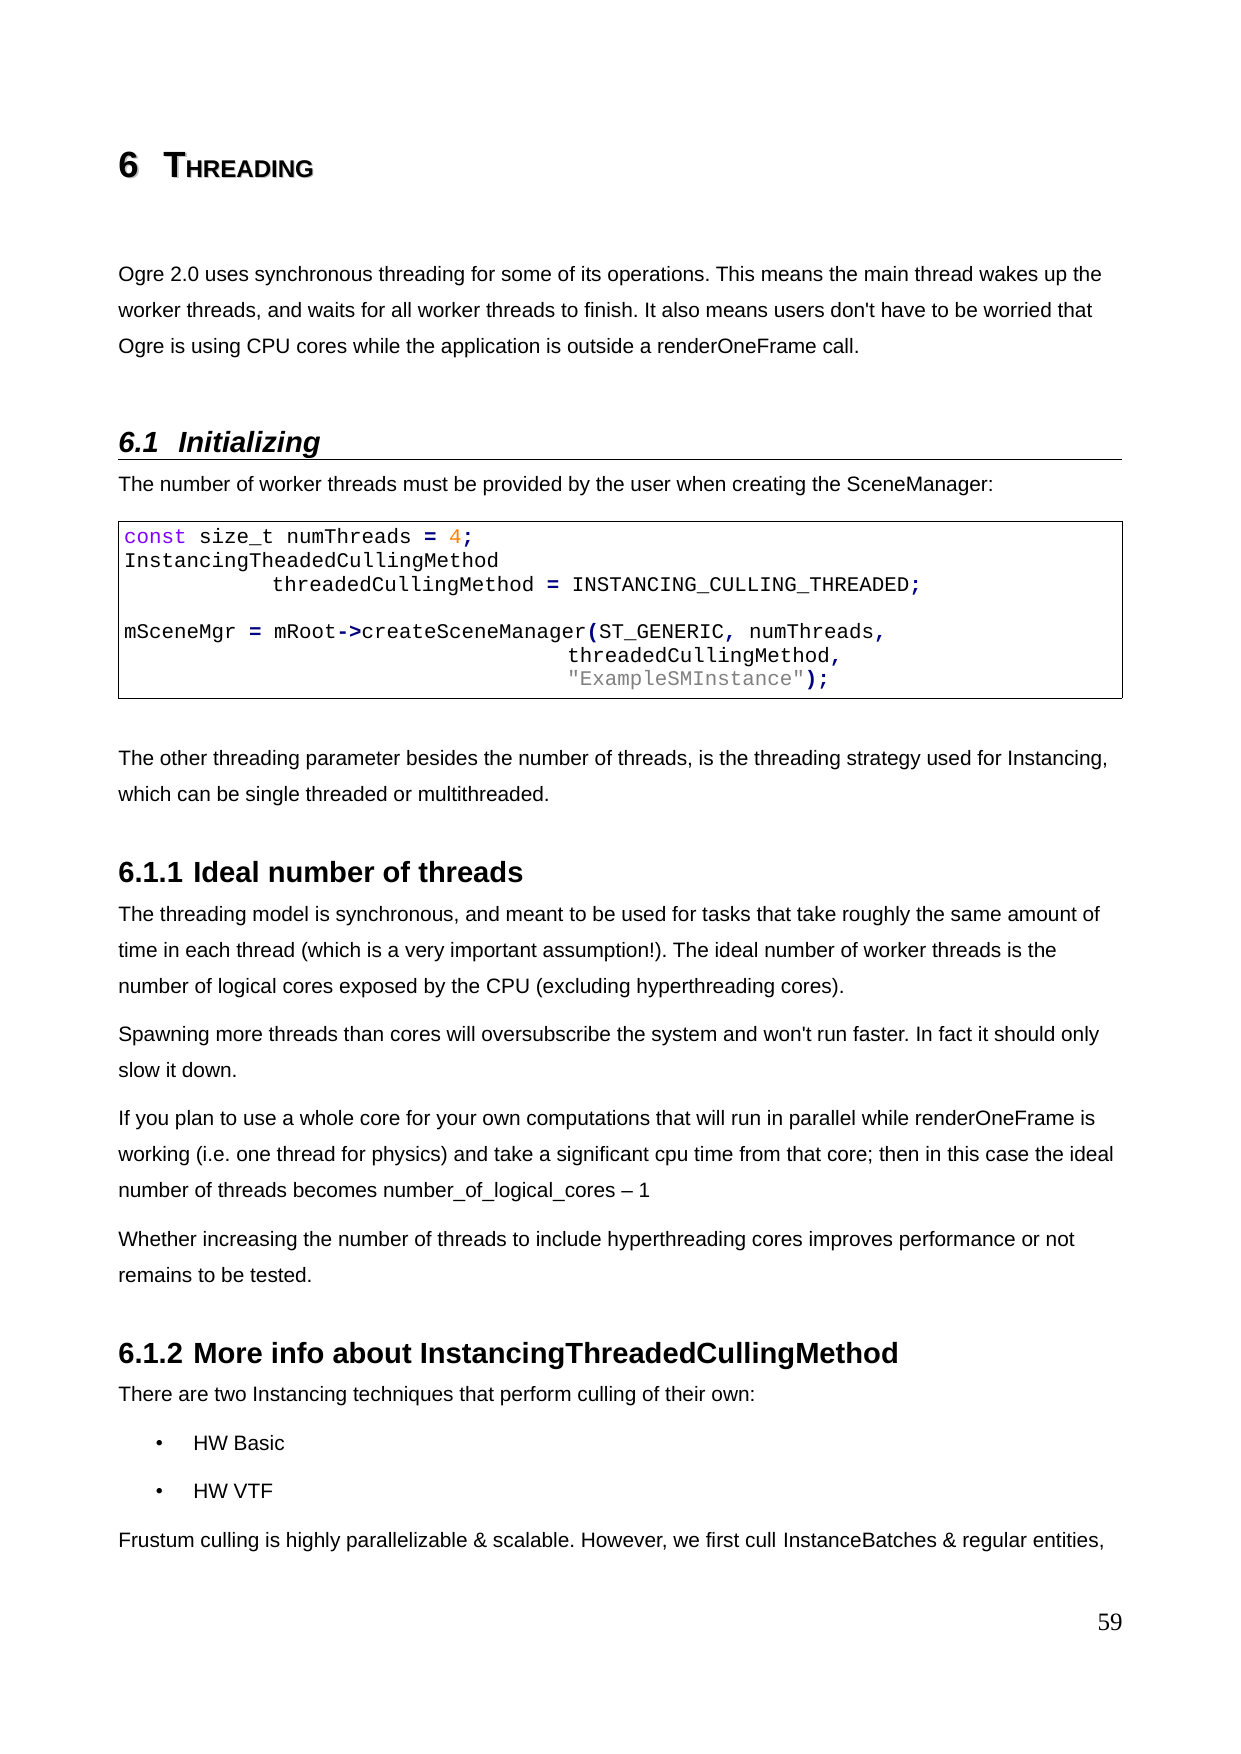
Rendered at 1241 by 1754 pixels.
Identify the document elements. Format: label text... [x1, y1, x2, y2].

text If you plan to use a whole core for your own computations that will run in parallel while renderOneFrame is working (i.e. one thread for physics) and take a significant cpu time from that core; then in this case the ideal number of threads becomes number_of_logical_cores – 1 [118, 1106, 1122, 1202]
list HW VTF [156, 1479, 1122, 1503]
text Ogre 2.0 uses synchronous threading for some of its operations. This means the main thread wakes up the worker threads, and waits for all worker threads to finish. It also means users don't have to be worried that Ogre is using CPU cores while the application is outside a renderOneFrame call. [118, 262, 1122, 358]
subtitle Threading [118, 143, 1122, 185]
subtitle Initializing [118, 425, 1122, 459]
text There are two Instancing techniques that perform culling of their own: [118, 1382, 1122, 1406]
text The other threading parameter besides the number of threads, is the threading strategy used for Instancing, which can be single threaded or multithreaded. [118, 746, 1122, 806]
text Frustum culling is highly parallelizable & scalable. However, we first cull InstanceBatches & regular entities, [118, 1527, 1122, 1551]
subtitle Ideal number of threads [118, 856, 1122, 889]
table_header const size_t numThreads = 4; InstancingTheadedCullingMethod threadedCullingMethod = INSTANCING_CULLING_THREADED; mSceneMgr = mRoot->createSceneManager(ST_GENERIC, numThreads, threadedCullingMethod, "ExampleSMInstance"); [119, 522, 1122, 698]
list HW Basic [156, 1430, 1122, 1454]
subtitle More info about InstancingThreadedCullingMethod [118, 1336, 1122, 1369]
text Whether increasing the number of threads to include hyperthreading cores improves performance or not remains to be tested. [118, 1227, 1122, 1286]
text The number of worker threads must be provided by the user when creating the SceneManager: [118, 472, 1122, 496]
text The threading model is synchronous, and meant to be used for tasks that take roughly the same amount of time in each thread (which is a very important assumption!). The ideal number of worker threads is the number of logical cores exposed by the CPU (excluding hyperthreading cores). [118, 902, 1122, 997]
text Spawning more threads than cores will oversubscribe the system and won't run faster. In fact it should only slow it down. [118, 1022, 1122, 1082]
